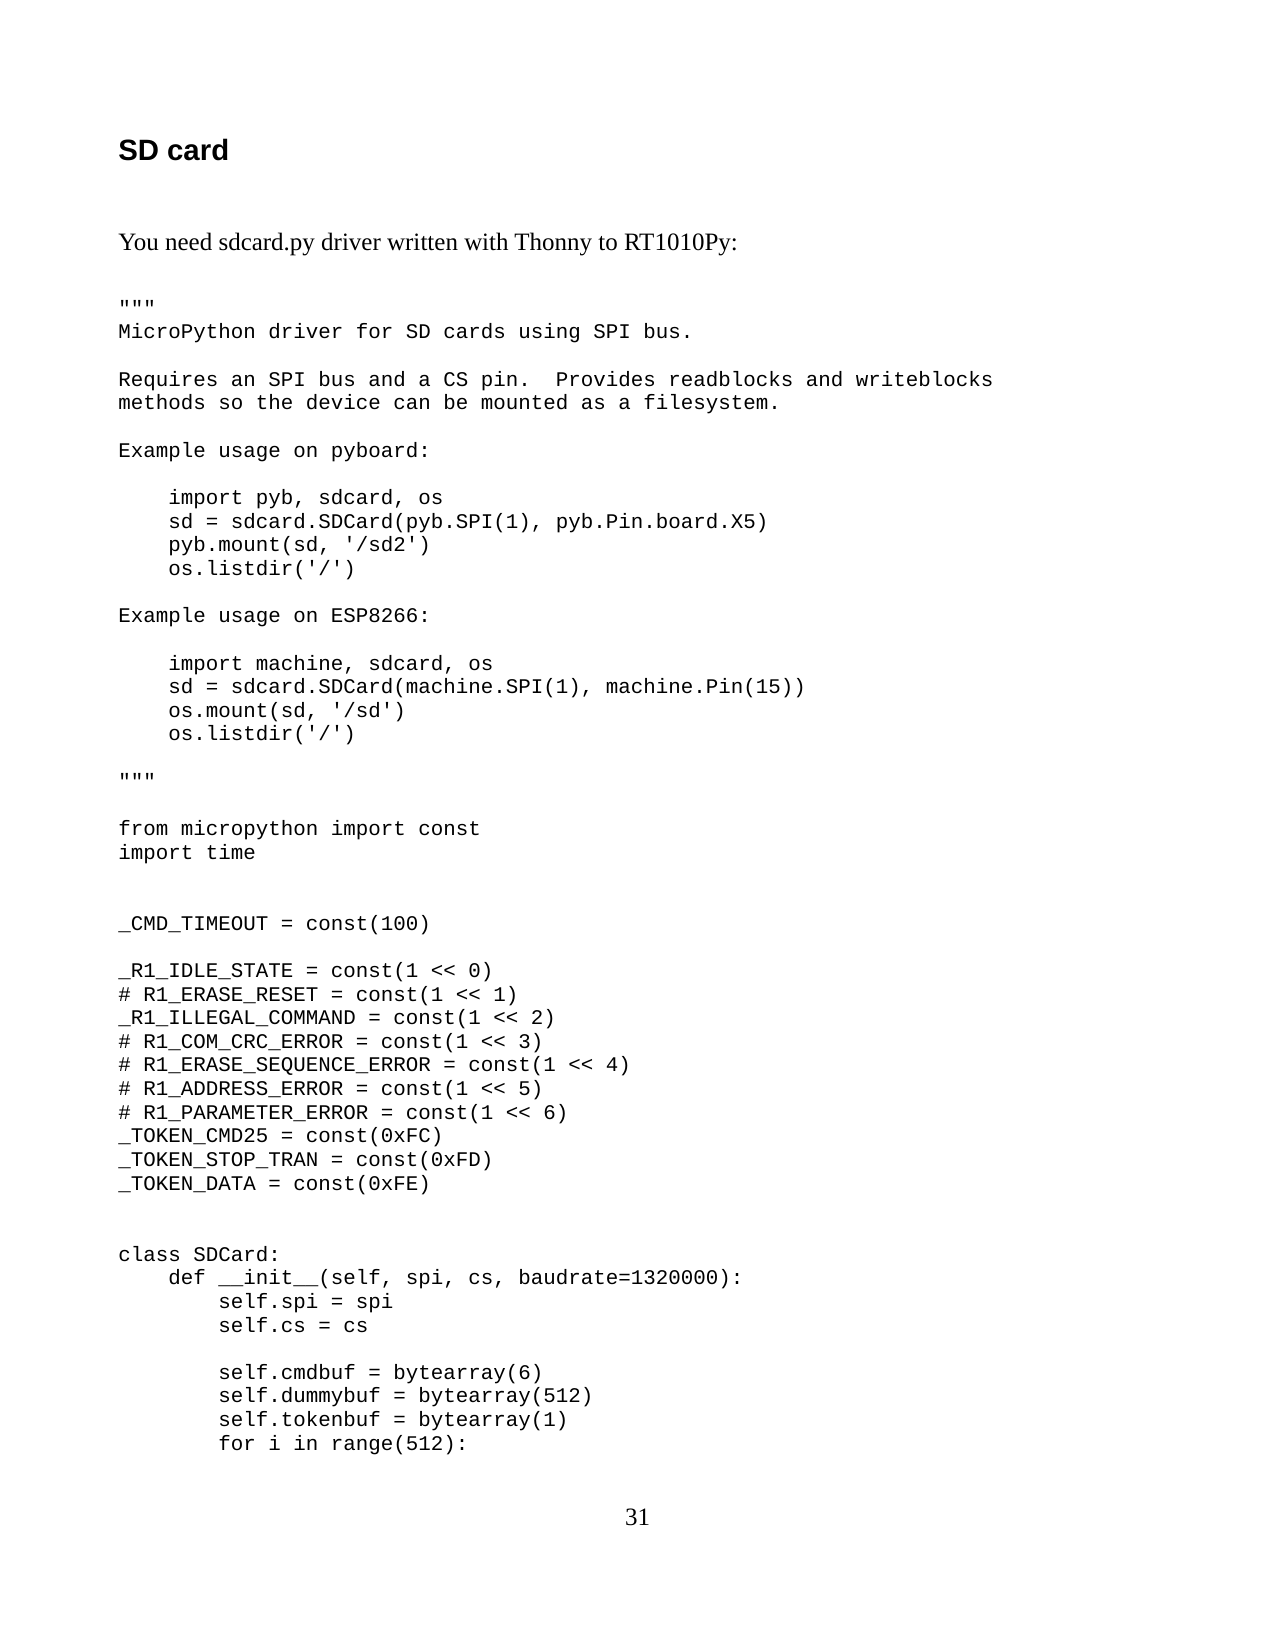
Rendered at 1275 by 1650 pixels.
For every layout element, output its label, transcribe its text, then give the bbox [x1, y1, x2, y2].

text MicroPython driver for SD cards using SPI bus. [118, 321, 1157, 345]
text import machine, sdcard, os [118, 652, 1157, 676]
text sd = sdcard.SDCard(pyb.SPI(1), pyb.Pin.board.X5) [118, 511, 1157, 534]
subtitle SD card [118, 133, 1157, 166]
text Requires an SPI bus and a CS pin. Provides readblocks and writeblocks [118, 369, 1157, 392]
text # R1_PARAMETER_ERROR = const(1 << 6) [118, 1102, 1157, 1125]
text self.cs = cs [118, 1314, 1157, 1338]
text self.spi = spi [118, 1291, 1157, 1314]
text self.cmdbuf = bytearray(6) [118, 1362, 1157, 1386]
text # R1_ERASE_RESET = const(1 << 1) [118, 983, 1157, 1007]
text Example usage on pyboard: [118, 440, 1157, 463]
text os.listdir('/') [118, 723, 1157, 747]
text _R1_ILLEGAL_COMMAND = const(1 << 2) [118, 1007, 1157, 1031]
text _CMD_TIMEOUT = const(100) [118, 913, 1157, 936]
text self.tokenbuf = bytearray(1) [118, 1409, 1157, 1433]
text _TOKEN_STOP_TRAN = const(0xFD) [118, 1149, 1157, 1173]
text methods so the device can be mounted as a filesystem. [118, 392, 1157, 416]
text def __init__(self, spi, cs, baudrate=1320000): [118, 1267, 1157, 1291]
text You need sdcard.py driver written with Thonny to RT1010Py: [118, 227, 1157, 255]
text # R1_ADDRESS_ERROR = const(1 << 5) [118, 1078, 1157, 1102]
text for i in range(512): [118, 1433, 1157, 1456]
text _TOKEN_DATA = const(0xFE) [118, 1173, 1157, 1196]
text import time [118, 842, 1157, 865]
text import pyb, sdcard, os [118, 487, 1157, 511]
text pyb.mount(sd, '/sd2') [118, 534, 1157, 558]
text from micropython import const [118, 818, 1157, 842]
text """ [118, 771, 1157, 794]
text _R1_IDLE_STATE = const(1 << 0) [118, 960, 1157, 983]
text os.listdir('/') [118, 558, 1157, 582]
text """ [118, 298, 1157, 321]
text self.dummybuf = bytearray(512) [118, 1386, 1157, 1409]
text os.mount(sd, '/sd') [118, 700, 1157, 723]
text # R1_COM_CRC_ERROR = const(1 << 3) [118, 1031, 1157, 1054]
text _TOKEN_CMD25 = const(0xFC) [118, 1125, 1157, 1149]
text sd = sdcard.SDCard(machine.SPI(1), machine.Pin(15)) [118, 676, 1157, 700]
text # R1_ERASE_SEQUENCE_ERROR = const(1 << 4) [118, 1054, 1157, 1078]
text Example usage on ESP8266: [118, 605, 1157, 629]
text class SDCard: [118, 1244, 1157, 1267]
